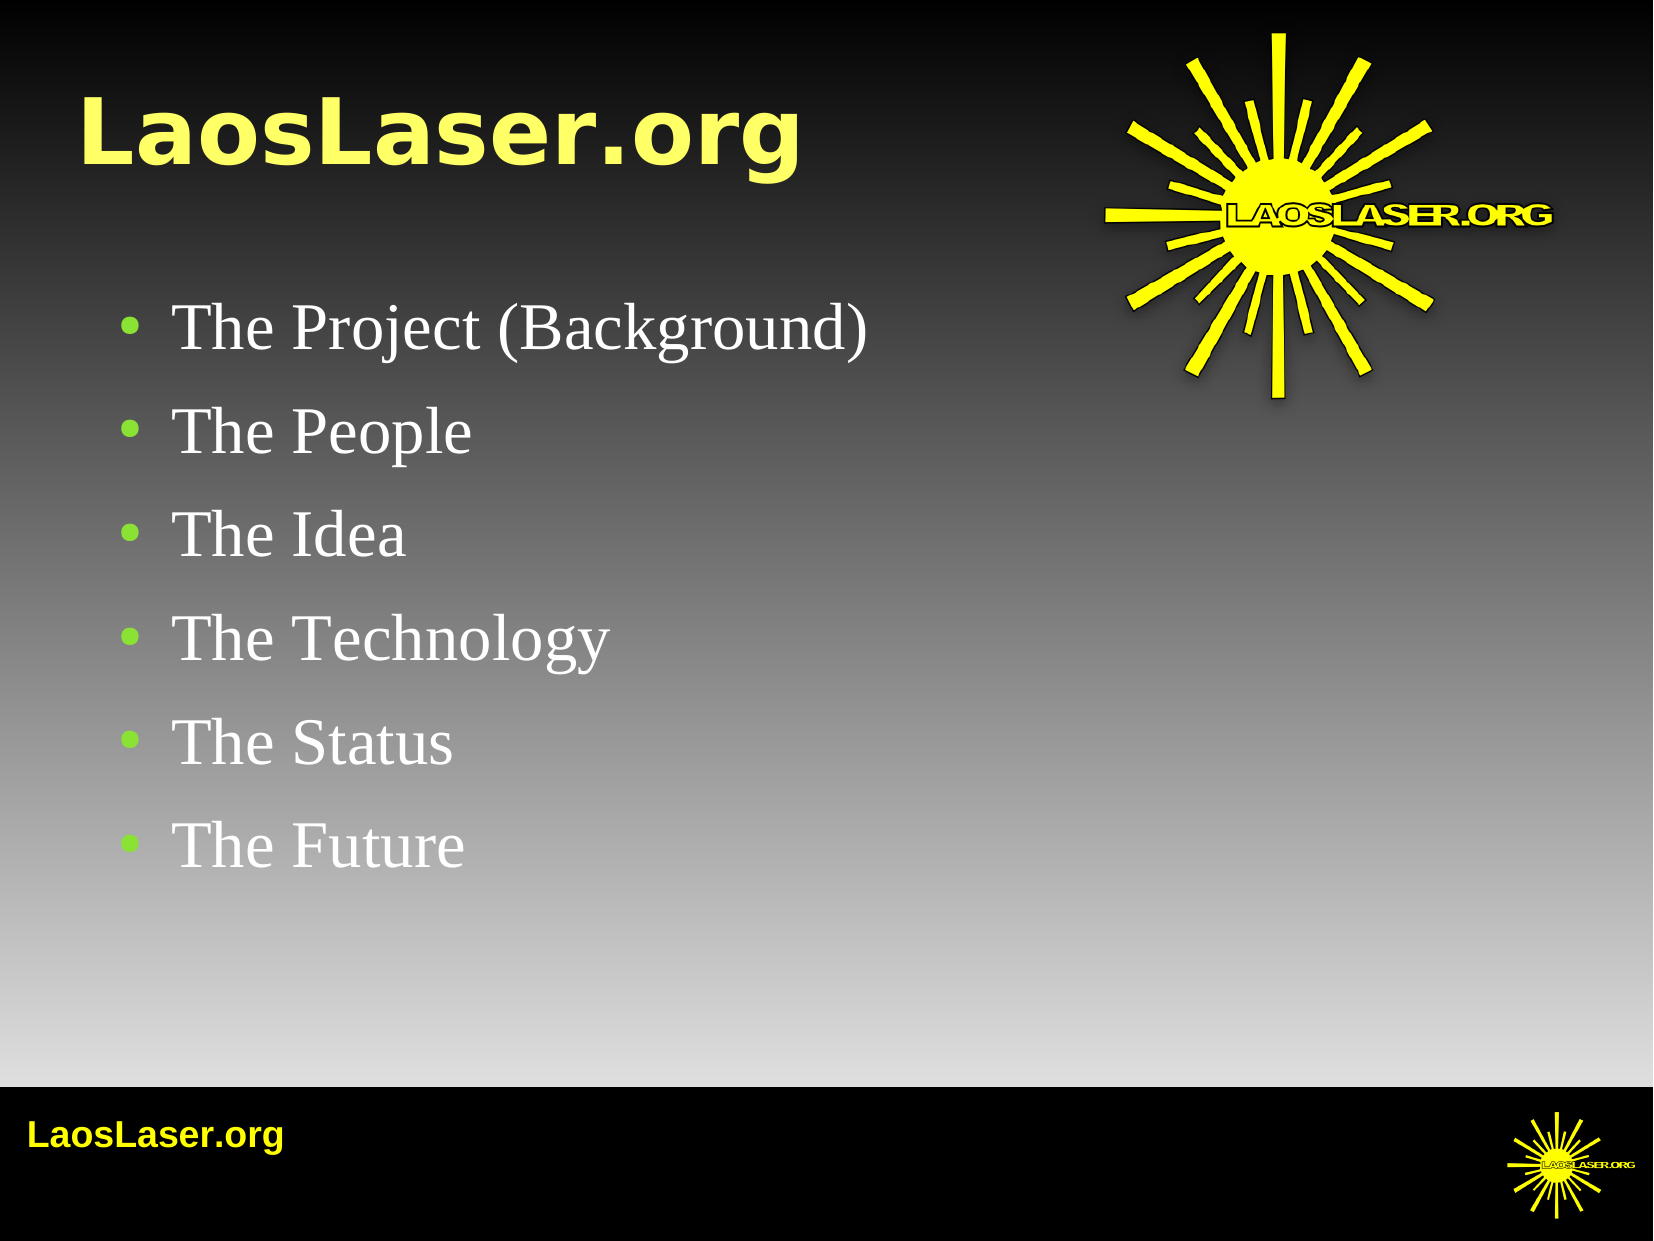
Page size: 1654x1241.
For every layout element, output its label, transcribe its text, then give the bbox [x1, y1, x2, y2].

title LaosLaser.org [76, 36, 1087, 229]
list The Project (Background) The People The Idea The Technology The Status The Future [82, 290, 1571, 1051]
picture [1502, 1108, 1640, 1225]
picture [1087, 20, 1569, 420]
